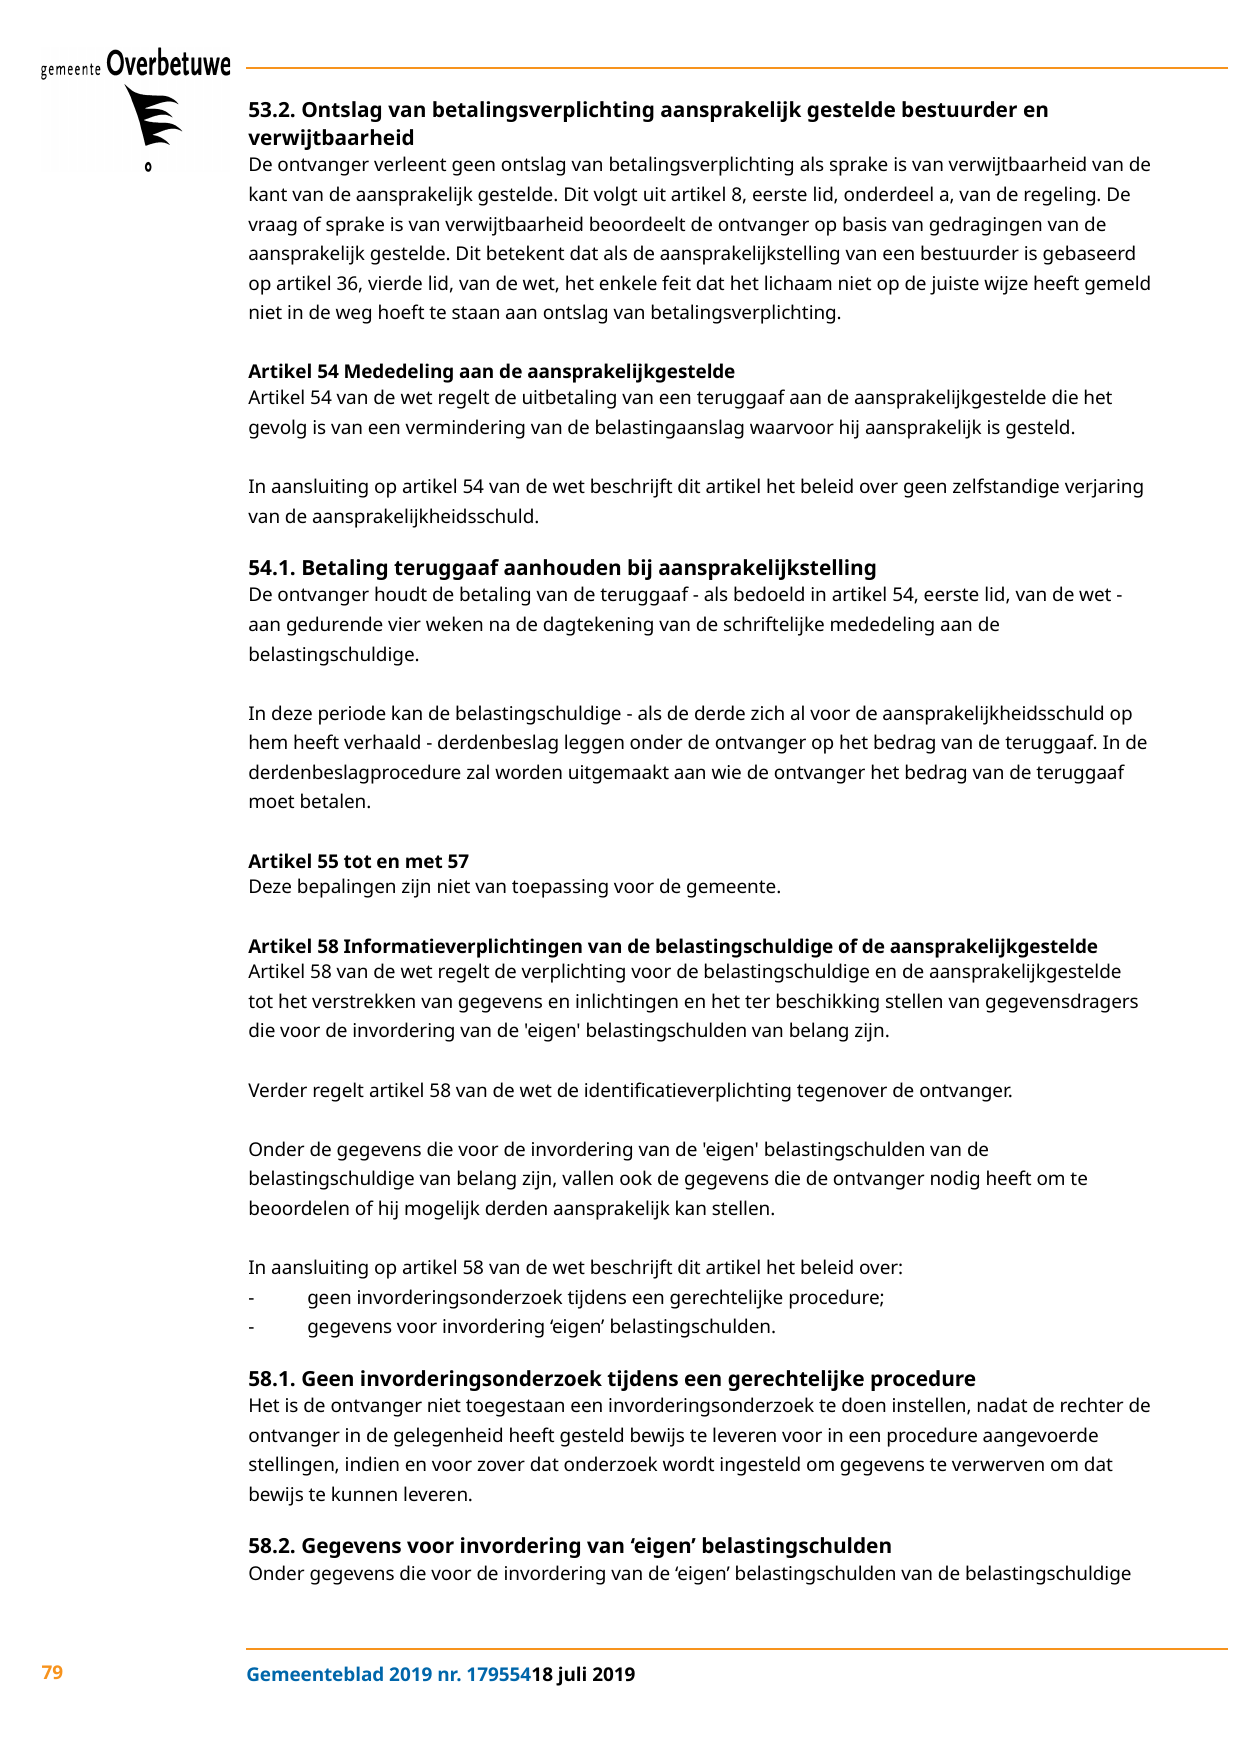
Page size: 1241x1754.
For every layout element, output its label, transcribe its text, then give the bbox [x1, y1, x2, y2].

text In deze periode kan de belastingschuldige - als de derde zich al voor de aansprakelijkheidsschuld op hem heeft verhaald - derdenbeslag leggen onder de ontvanger op het bedrag van de teruggaaf. In de derdenbeslagprocedure zal worden uitgemaakt aan wie de ontvanger het bedrag van de teruggaaf moet betalen. [248, 700, 1152, 814]
list gegevens voor invordering ‘eigen’ belastingschulden. [248, 1313, 1152, 1339]
text Artikel 58 van de wet regelt de verplichting voor de belastingschuldige en de aansprakelijkgestelde tot het verstrekken van gegevens en inlichtingen en het ter beschikking stellen van gegevensdragers die voor de invordering van de 'eigen' belastingschulden van belang zijn. [248, 958, 1152, 1043]
text Artikel 54 van de wet regelt de uitbetaling van een teruggaaf aan de aansprakelijkgestelde die het gevolg is van een vermindering van de belastingaanslag waarvoor hij aansprakelijk is gesteld. [248, 384, 1152, 440]
text Artikel 54 Mededeling aan de aansprakelijkgestelde [248, 359, 1152, 384]
text De ontvanger verleent geen ontslag van betalingsverplichting als sprake is van verwijtbaarheid van de kant van de aansprakelijk gestelde. Dit volgt uit artikel 8, eerste lid, onderdeel a, van de regeling. De vraag of sprake is van verwijtbaarheid beoordeelt de ontvanger op basis van gedragingen van de aansprakelijk gestelde. Dit betekent dat als de aansprakelijkstelling van een bestuurder is gebaseerd op artikel 36, vierde lid, van de wet, het enkele feit dat het lichaam niet op de juiste wijze heeft gemeld niet in de weg hoeft te staan aan ontslag van betalingsverplichting. [248, 152, 1152, 325]
text In aansluiting op artikel 54 van de wet beschrijft dit artikel het beleid over geen zelfstandige verjaring van de aansprakelijkheidsschuld. [248, 473, 1152, 528]
text 58.1. Geen invorderingsonderzoek tijdens een gerechtelijke procedure [248, 1364, 1152, 1392]
text 54.1. Betaling teruggaaf aanhouden bij aansprakelijkstelling [248, 553, 1152, 582]
text 53.2. Ontslag van betalingsverplichting aansprakelijk gestelde bestuurder en verwijtbaarheid [248, 95, 1152, 152]
text Deze bepalingen zijn niet van toepassing voor de gemeente. [248, 874, 1152, 899]
text Verder regelt artikel 58 van de wet de identificatieverplichting tegenover de ontvanger. [248, 1077, 1152, 1103]
text Onder de gegevens die voor de invordering van de 'eigen' belastingschulden van de belastingschuldige van belang zijn, vallen ook de gegevens die de ontvanger nodig heeft om te beoordelen of hij mogelijk derden aansprakelijk kan stellen. [248, 1136, 1152, 1221]
text In aansluiting op artikel 58 van de wet beschrijft dit artikel het beleid over: [248, 1254, 1152, 1280]
text Artikel 58 Informatieverplichtingen van de belastingschuldige of de aansprakelijkgestelde [248, 933, 1152, 958]
picture [41, 47, 231, 172]
text Het is de ontvanger niet toegestaan een invorderingsonderzoek te doen instellen, nadat de rechter de ontvanger in de gelegenheid heeft gesteld bewijs te leveren voor in een procedure aangevoerde stellingen, indien en voor zover dat onderzoek wordt ingesteld om gegevens te verwerven om dat bewijs te kunnen leveren. [248, 1392, 1152, 1507]
text Artikel 55 tot en met 57 [248, 848, 1152, 874]
text De ontvanger houdt de betaling van de teruggaaf - als bedoeld in artikel 54, eerste lid, van de wet - aan gedurende vier weken na de dagtekening van de schriftelijke mededeling aan de belastingschuldige. [248, 582, 1152, 667]
list geen invorderingsonderzoek tijdens een gerechtelijke procedure; [248, 1284, 1152, 1310]
text Onder gegevens die voor de invordering van de ‘eigen’ belastingschulden van de belastingschuldige [248, 1560, 1152, 1586]
text 58.2. Gegevens voor invordering van ‘eigen’ belastingschulden [248, 1532, 1152, 1560]
